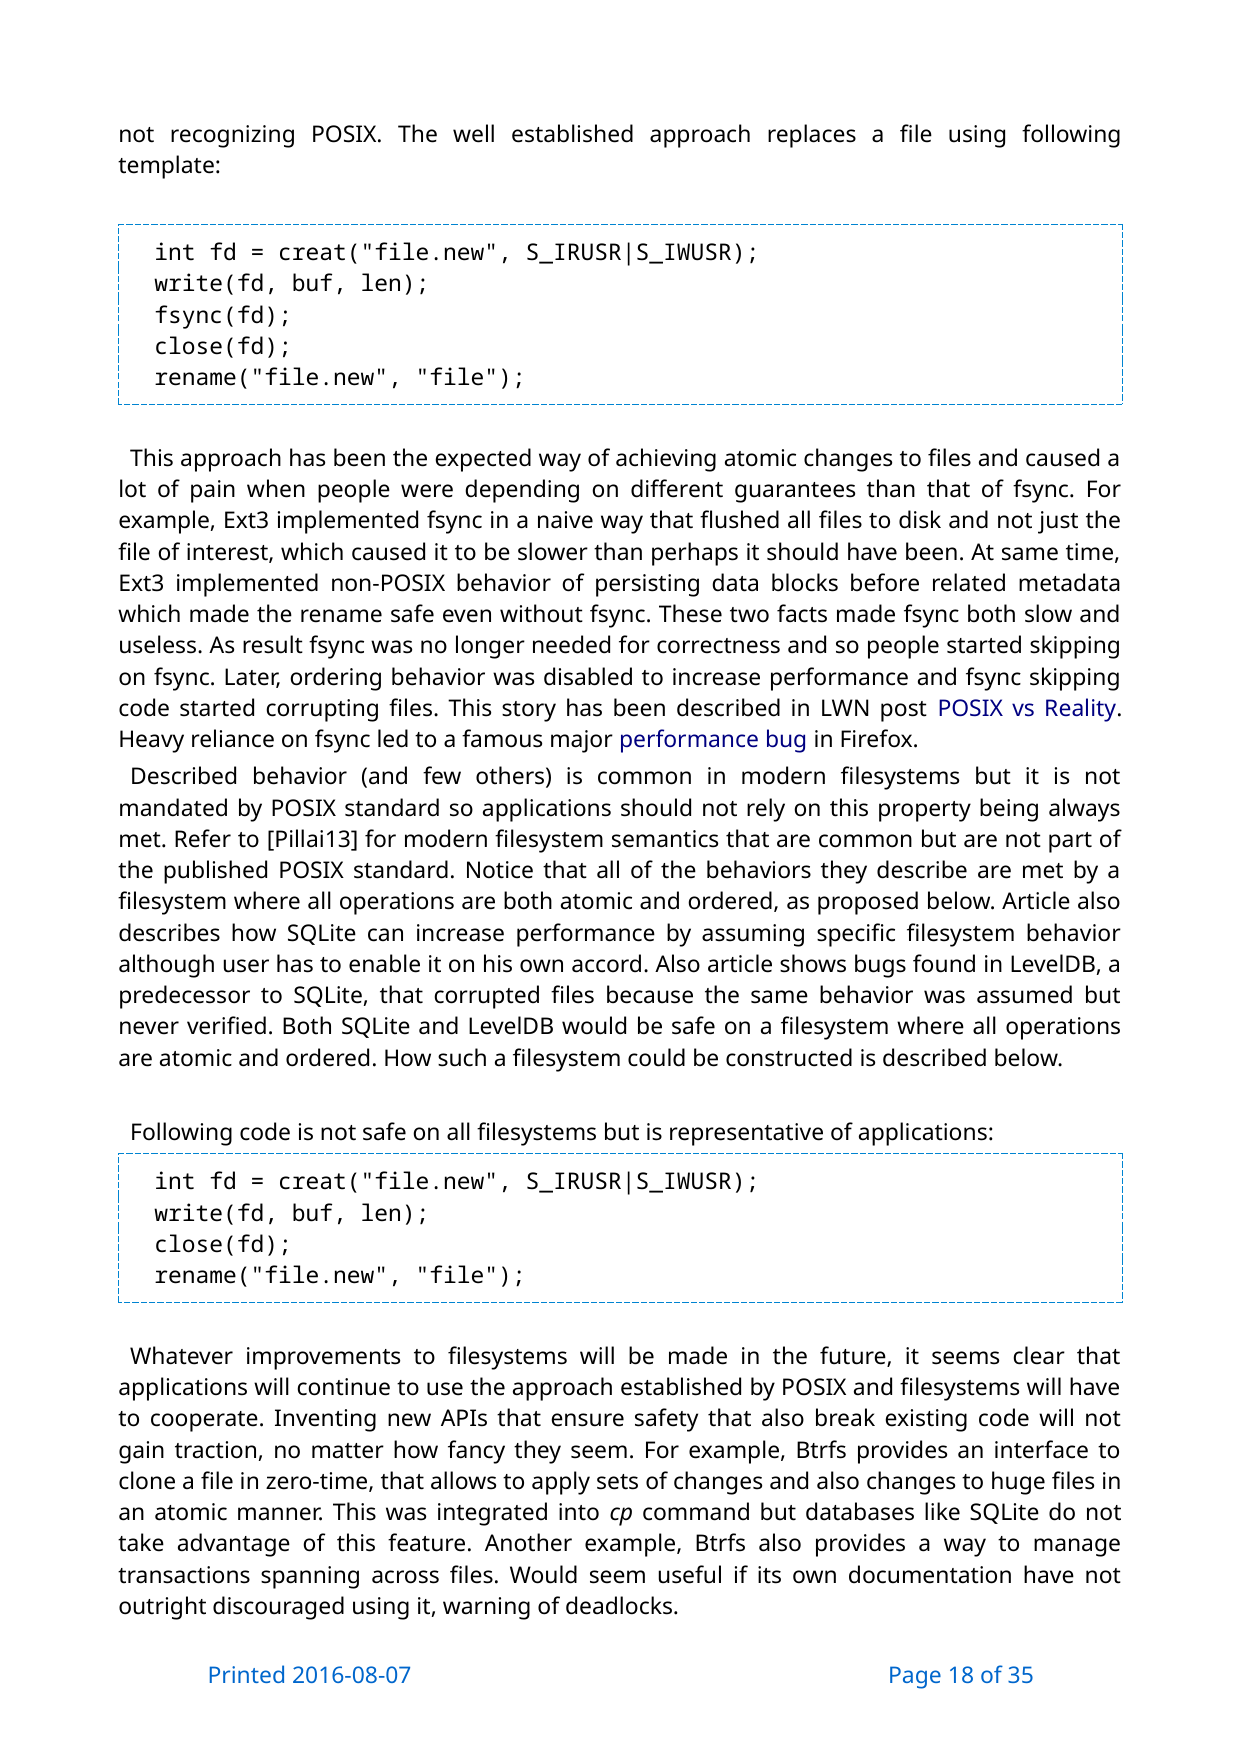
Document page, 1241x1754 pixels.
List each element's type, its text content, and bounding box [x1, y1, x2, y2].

text rename("file.new", "file"); [118, 1247, 1122, 1303]
text not recognizing POSIX. The well established approach replaces a file using following template: [118, 118, 1122, 181]
text rename("file.new", "file"); [118, 349, 1122, 404]
text close(fd); [118, 317, 1122, 349]
text Whatever improvements to filesystems will be made in the future, it seems clear that applications will continue to use the approach established by POSIX and filesystems will have to cooperate. Inventing new APIs that ensure safety that also break existing code will not gain traction, no matter how fancy they seem. For example, Btrfs provides an interface to clone a file in zero-time, that allows to apply sets of changes and also changes to huge files in an atomic manner. This was integrated into cp command but databases like SQLite do not take advantage of this feature. Another example, Btrfs also provides a way to manage transactions spanning across files. Would seem useful if its own documentation have not outright discouraged using it, warning of deadlocks. [118, 1340, 1122, 1621]
text write(fd, buf, len); [118, 255, 1122, 286]
text int fd = creat("file.new", S_IRUSR|S_IWUSR); [118, 224, 1122, 255]
text close(fd); [118, 1216, 1122, 1247]
text write(fd, buf, len); [118, 1184, 1122, 1216]
text int fd = creat("file.new", S_IRUSR|S_IWUSR); [118, 1153, 1122, 1184]
text This approach has been the expected way of achieving atomic changes to files and caused a lot of pain when people were depending on different guarantees than that of fsync. For example, Ext3 implemented fsync in a naive way that flushed all files to disk and not just the file of interest, which caused it to be slower than perhaps it should have been. At same time, Ext3 implemented non-POSIX behavior of persisting data blocks before related metadata which made the rename safe even without fsync. These two facts made fsync both slow and useless. As result fsync was no longer needed for correctness and so people started skipping on fsync. Later, ordering behavior was disabled to increase performance and fsync skipping code started corrupting files. This story has been described in LWN post POSIX vs Reality. Heavy reliance on fsync led to a famous major performance bug in Firefox. [118, 442, 1122, 754]
text Described behavior (and few others) is common in modern filesystems but it is not mandated by POSIX standard so applications should not rely on this property being always met. Refer to [Pillai13] for modern filesystem semantics that are common but are not part of the published POSIX standard. Notice that all of the behaviors they describe are met by a filesystem where all operations are both atomic and ordered, as proposed below. Article also describes how SQLite can increase performance by assuming specific filesystem behavior although user has to enable it on his own accord. Also article shows bugs found in LevelDB, a predecessor to SQLite, that corrupted files because the same behavior was assumed but never verified. Both SQLite and LevelDB would be safe on a filesystem where all operations are atomic and ordered. How such a filesystem could be constructed is described below. [118, 760, 1122, 1073]
text fsync(fd); [118, 286, 1122, 317]
text Following code is not safe on all filesystems but is representative of applications: [118, 1116, 1122, 1147]
